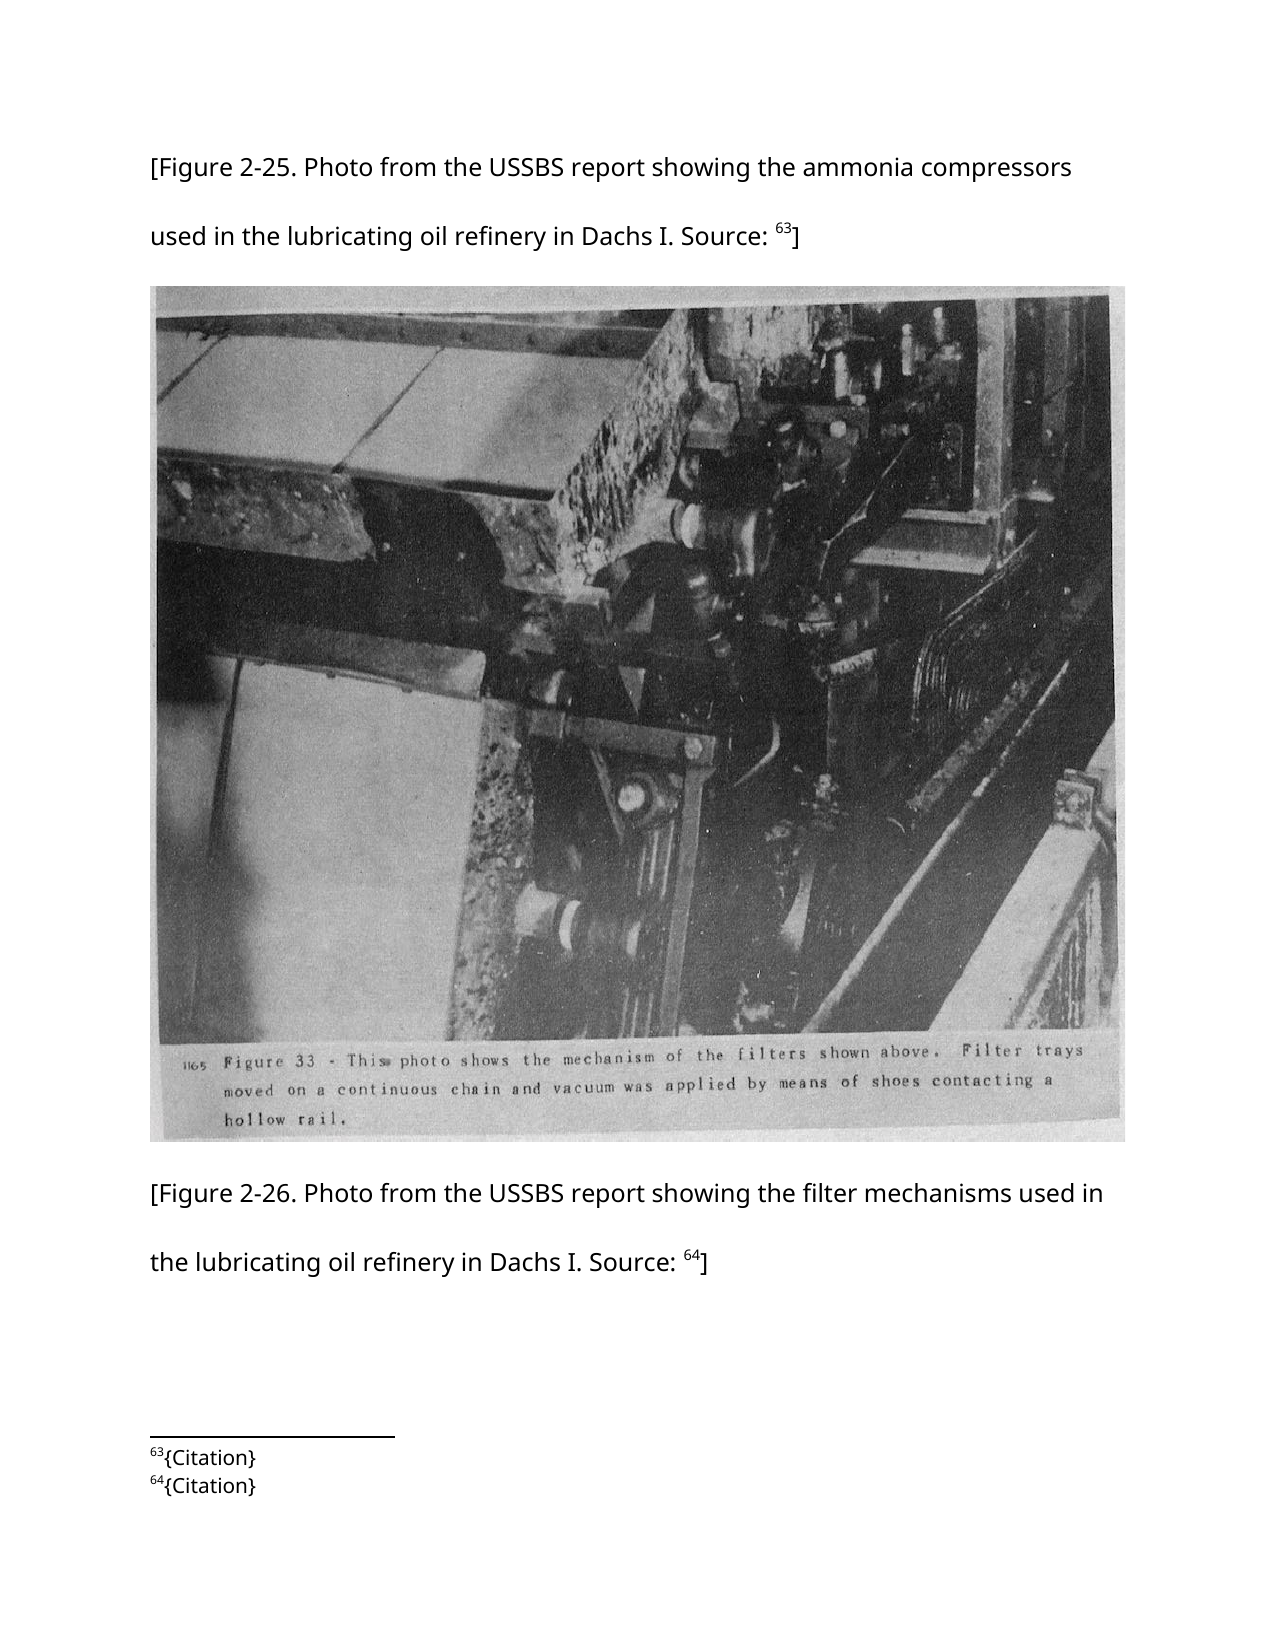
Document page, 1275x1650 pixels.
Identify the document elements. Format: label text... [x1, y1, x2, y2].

text [Figure 2-26. Photo from the USSBS report showing the filter mechanisms used in the lubricating oil refinery in Dachs I. Source: ] [150, 1176, 1125, 1278]
picture [150, 286, 1125, 1142]
text {Citation} [150, 1443, 1125, 1472]
text [Figure 2-25. Photo from the USSBS report showing the ammonia compressors used in the lubricating oil refinery in Dachs I. Source: ] [150, 150, 1125, 252]
text {Citation} [150, 1472, 1125, 1500]
